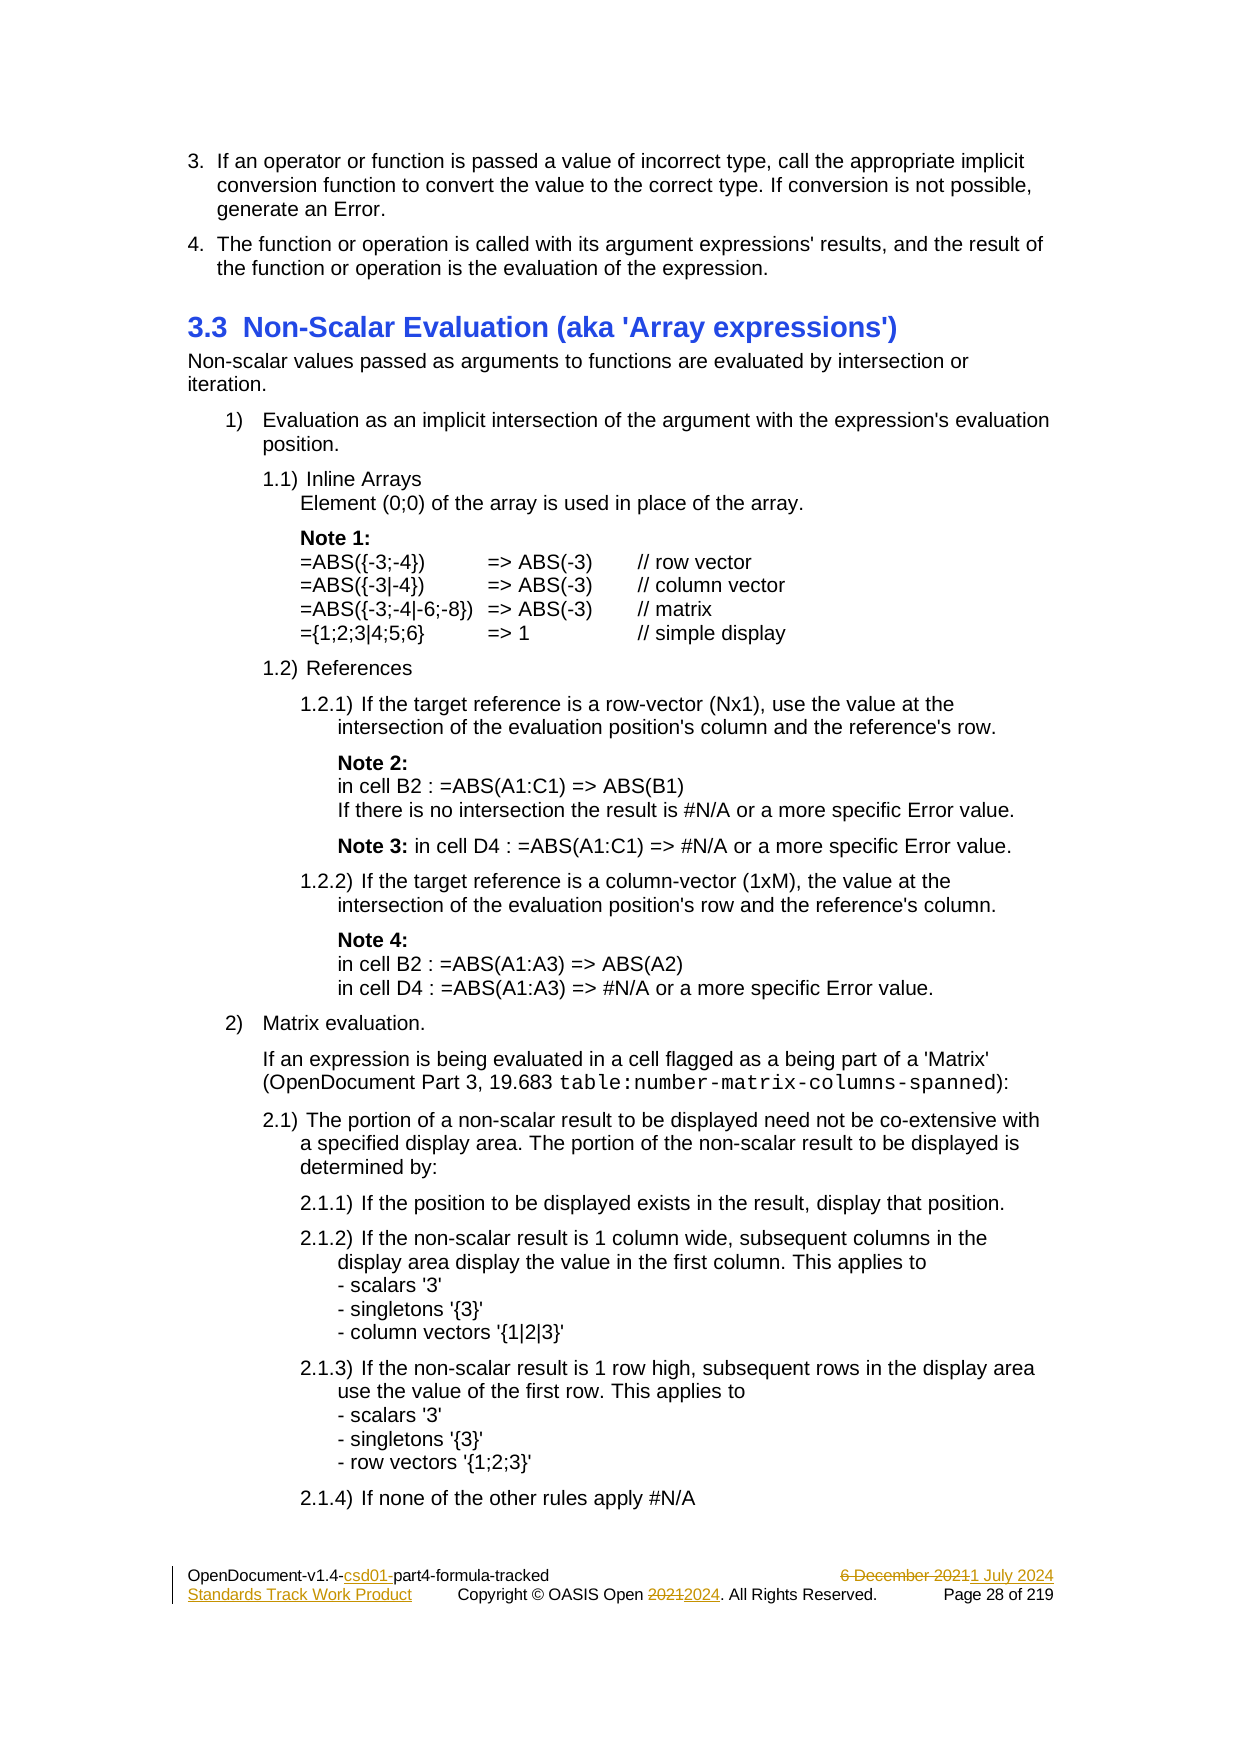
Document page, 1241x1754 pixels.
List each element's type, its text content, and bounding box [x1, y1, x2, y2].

list Note 4: in cell B2 : =ABS(A1:A3) => ABS(A2) in cell D4 : =ABS(A1:A3) => #N/A or a more specific Error value. [300, 929, 1053, 999]
list If an expression is being evaluated in a cell flagged as a being part of a 'Matrix' (OpenDocument Part 3, 19.683 table:number-matrix-columns-spanned): [225, 1047, 1053, 1096]
list References [262, 657, 1053, 680]
list Inline Arrays Element (0;0) of the array is used in place of the array. [262, 468, 1053, 515]
text Non-scalar values passed as arguments to functions are evaluated by intersection or iteration. [187, 349, 1053, 396]
list Note 2: in cell B2 : =ABS(A1:C1) => ABS(B1) If there is no intersection the result is #N/A or a more specific Error value. [300, 751, 1053, 822]
list The portion of a non-scalar result to be displayed need not be co-extensive with a specified display area. The portion of the non-scalar result to be displayed is determined by: [262, 1108, 1053, 1179]
list The function or operation is called with its argument expressions' results, and the result of the function or operation is the evaluation of the expression. [187, 233, 1053, 280]
list If the non-scalar result is 1 row high, subsequent rows in the display area use the value of the first row. This applies to - scalars '3' - singletons '{3}' - row vectors '{1;2;3}' [300, 1356, 1053, 1474]
list If none of the other rules apply #N/A [300, 1486, 1053, 1510]
list If the non-scalar result is 1 column wide, subsequent columns in the display area display the value in the first column. This applies to - scalars '3' - singletons '{3}' - column vectors '{1|2|3}' [300, 1227, 1053, 1344]
list Matrix evaluation. [225, 1012, 1053, 1035]
list If an operator or function is passed a value of incorrect type, call the appropriate implicit conversion function to convert the value to the correct type. If conversion is not possible, generate an Error. [187, 150, 1053, 221]
list If the target reference is a column-vector (1xM), the value at the intersection of the evaluation position's row and the reference's column. [300, 870, 1053, 917]
list If the target reference is a row-vector (Nx1), use the value at the intersection of the evaluation position's column and the reference's row. [300, 692, 1053, 739]
list Note 3: in cell D4 : =ABS(A1:C1) => #N/A or a more specific Error value. [300, 834, 1053, 858]
list Evaluation as an implicit intersection of the argument with the expression's evaluation position. [225, 408, 1053, 456]
subtitle Non-Scalar Evaluation (aka 'Array expressions') [187, 311, 1053, 343]
list Note 1: =ABS({-3;-4}) => ABS(-3) // row vector =ABS({-3|-4}) => ABS(-3) // column vector =ABS({-3;-4|-6;-8}) => ABS(-3) // matrix ={1;2;3|4;5;6} => 1 // simple display [262, 527, 1053, 644]
list If the position to be displayed exists in the result, display that position. [300, 1191, 1053, 1214]
